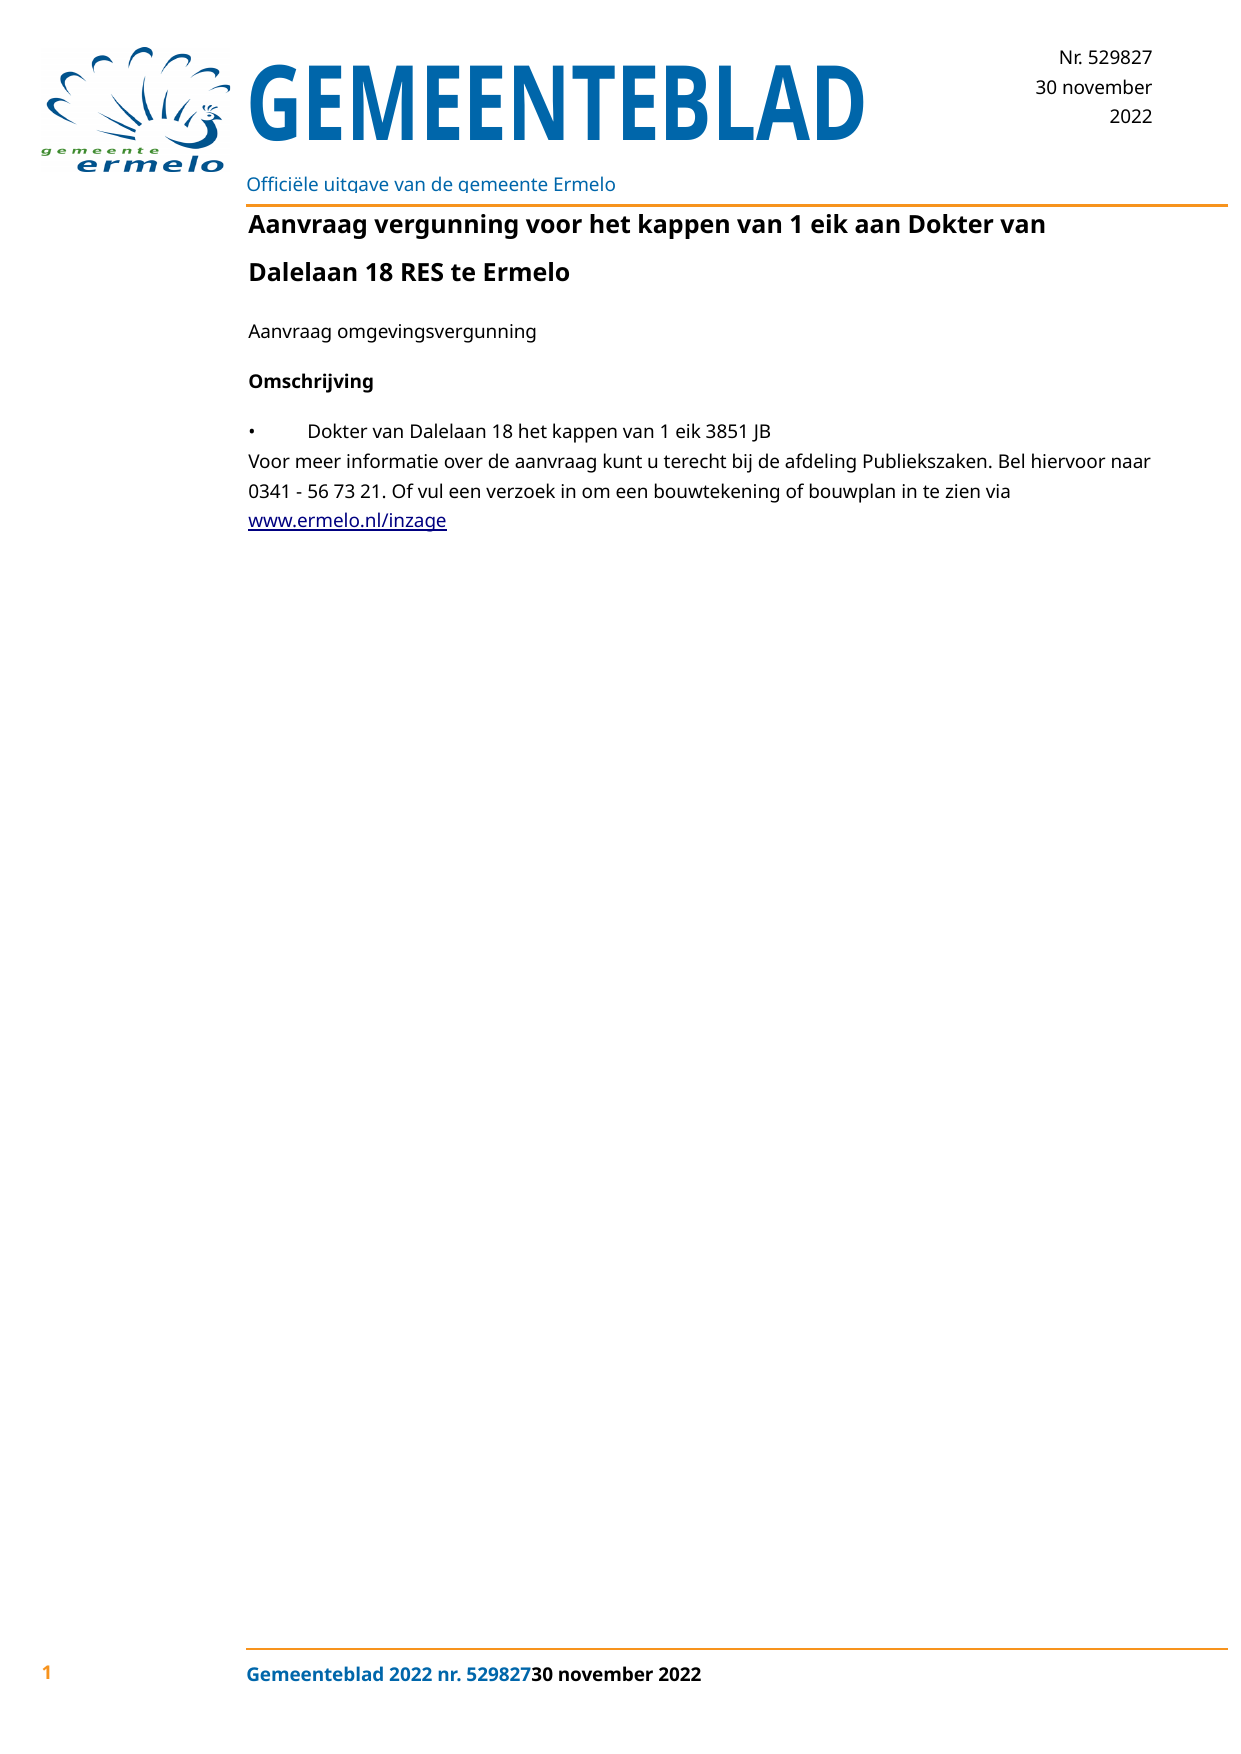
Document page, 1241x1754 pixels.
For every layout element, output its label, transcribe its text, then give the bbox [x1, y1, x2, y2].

list Dokter van Dalelaan 18 het kappen van 1 eik 3851 JB [248, 419, 1152, 444]
text Aanvraag vergunning voor het kappen van 1 eik aan Dokter van Dalelaan 18 RES te Ermelo [248, 207, 1152, 288]
text Aanvraag omgevingsvergunning [248, 318, 1152, 344]
text Voor meer informatie over de aanvraag kunt u terecht bij de afdeling Publiekszaken. Bel hiervoor naar 0341 - 56 73 21. Of vul een verzoek in om een bouwtekening of bouwplan in te zien via www.ermelo.nl/inzage [248, 448, 1152, 533]
text Omschrijving [248, 368, 1152, 394]
picture [41, 47, 231, 172]
